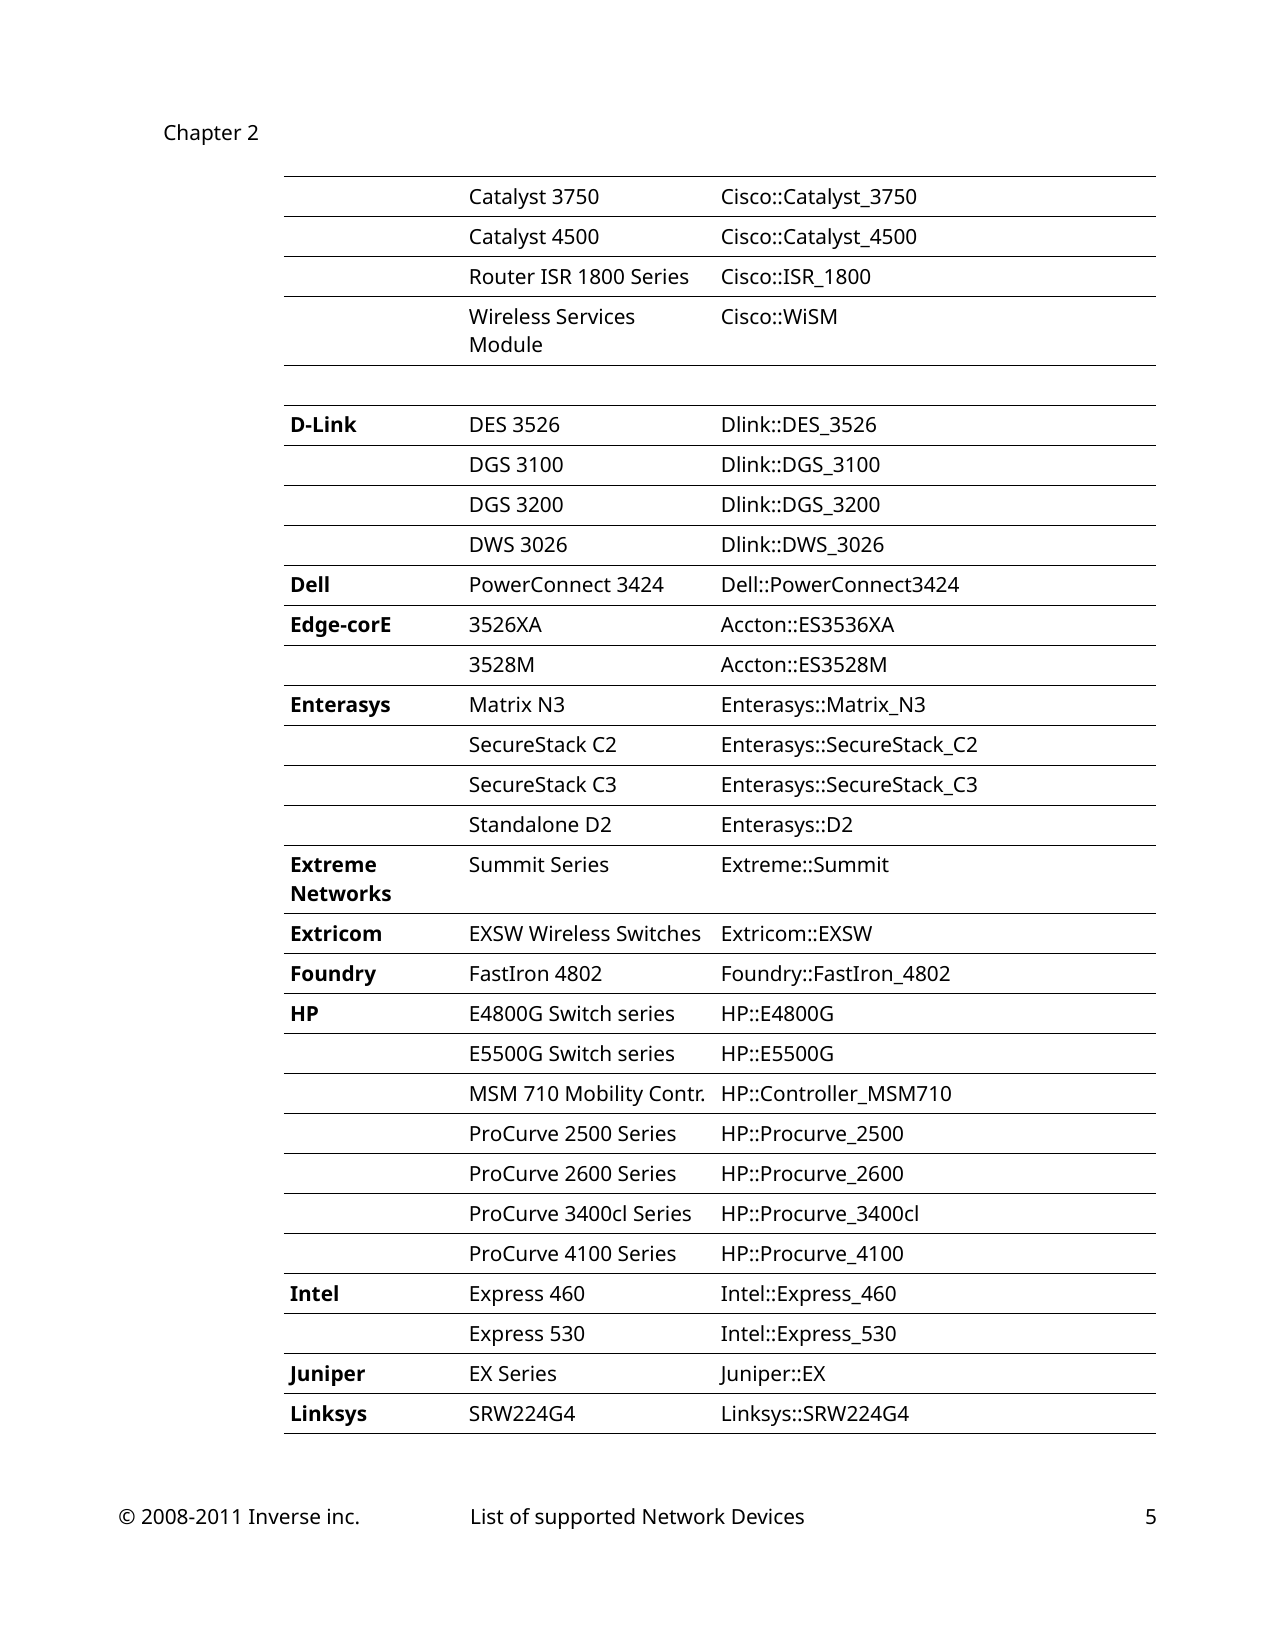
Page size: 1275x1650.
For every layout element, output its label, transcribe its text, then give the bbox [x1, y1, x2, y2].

table_cell Enterasys::Matrix_N3 [715, 686, 1156, 724]
table_cell DGS 3100 [463, 446, 715, 484]
table_cell [284, 726, 463, 764]
table_cell Foundry::FastIron_4802 [715, 954, 1156, 993]
table_cell PowerConnect 3424 [463, 566, 715, 604]
table_cell Wireless Services Module [463, 297, 715, 364]
table_cell [715, 366, 1156, 404]
table_cell HP::Procurve_2600 [715, 1154, 1156, 1193]
table_cell DWS 3026 [463, 526, 715, 564]
table_cell EX Series [463, 1354, 715, 1393]
table_cell [284, 526, 463, 564]
table_cell Cisco::WiSM [715, 297, 1156, 364]
table_cell ProCurve 3400cl Series [463, 1194, 715, 1233]
table_cell Juniper [284, 1354, 463, 1393]
table_cell ProCurve 2500 Series [463, 1114, 715, 1153]
table_cell MSM 710 Mobility Contr. [463, 1074, 715, 1113]
table_cell [284, 1114, 463, 1153]
table_cell [284, 1154, 463, 1193]
table_cell HP::Procurve_2500 [715, 1114, 1156, 1153]
table_cell Linksys::SRW224G4 [715, 1394, 1156, 1433]
table_cell [284, 766, 463, 804]
table_cell Accton::ES3528M [715, 646, 1156, 684]
table_cell HP::Procurve_3400cl [715, 1194, 1156, 1233]
table_cell [284, 297, 463, 364]
table_cell [284, 217, 463, 256]
table_cell Express 530 [463, 1314, 715, 1353]
table_cell HP::Controller_MSM710 [715, 1074, 1156, 1113]
table_cell [284, 1074, 463, 1113]
table_cell Catalyst 4500 [463, 217, 715, 256]
table_cell Accton::ES3536XA [715, 606, 1156, 644]
table_cell 3526XA [463, 606, 715, 644]
table_cell ProCurve 2600 Series [463, 1154, 715, 1193]
table_cell Extreme::Summit [715, 846, 1156, 913]
table_cell HP [284, 994, 463, 1033]
table_cell Dlink::DWS_3026 [715, 526, 1156, 564]
table_cell [284, 257, 463, 296]
table_cell SRW224G4 [463, 1394, 715, 1433]
table_cell Extreme Networks [284, 846, 463, 913]
table_cell SecureStack C2 [463, 726, 715, 764]
table_cell Cisco::ISR_1800 [715, 257, 1156, 296]
table_cell [284, 1234, 463, 1273]
table_cell 3528M [463, 646, 715, 684]
table_cell Intel::Express_460 [715, 1274, 1156, 1313]
table_cell EXSW Wireless Switches [463, 914, 715, 953]
table_cell Dlink::DGS_3200 [715, 486, 1156, 524]
table_cell Matrix N3 [463, 686, 715, 724]
table_cell SecureStack C3 [463, 766, 715, 804]
table_cell [284, 1194, 463, 1233]
table_cell [284, 446, 463, 484]
table_cell Enterasys::SecureStack_C3 [715, 766, 1156, 804]
table_cell [284, 806, 463, 844]
table_cell [284, 646, 463, 684]
table_cell HP::Procurve_4100 [715, 1234, 1156, 1273]
table_cell Extricom [284, 914, 463, 953]
table_cell Router ISR 1800 Series [463, 257, 715, 296]
table_cell HP::E4800G [715, 994, 1156, 1033]
table_cell Cisco::Catalyst_3750 [715, 177, 1156, 216]
table_cell Juniper::EX [715, 1354, 1156, 1393]
table_cell Dlink::DES_3526 [715, 406, 1156, 444]
table_cell [463, 366, 715, 404]
table_cell Foundry [284, 954, 463, 993]
table_cell Standalone D2 [463, 806, 715, 844]
table_cell Dell::PowerConnect3424 [715, 566, 1156, 604]
table_cell [284, 1314, 463, 1353]
table_cell [284, 486, 463, 524]
table_cell Extricom::EXSW [715, 914, 1156, 953]
table_cell Dell [284, 566, 463, 604]
table_cell Linksys [284, 1394, 463, 1433]
table_cell DES 3526 [463, 406, 715, 444]
table_cell Edge-corE [284, 606, 463, 644]
table_cell Cisco::Catalyst_4500 [715, 217, 1156, 256]
table_cell DGS 3200 [463, 486, 715, 524]
table_cell Enterasys::D2 [715, 806, 1156, 844]
table_cell [284, 366, 463, 404]
table_cell Intel::Express_530 [715, 1314, 1156, 1353]
table_cell Catalyst 3750 [463, 177, 715, 216]
table_cell Enterasys [284, 686, 463, 724]
table_cell ProCurve 4100 Series [463, 1234, 715, 1273]
table_cell Intel [284, 1274, 463, 1313]
table_cell Express 460 [463, 1274, 715, 1313]
table_cell D-Link [284, 406, 463, 444]
table_cell Enterasys::SecureStack_C2 [715, 726, 1156, 764]
table_cell Summit Series [463, 846, 715, 913]
table_cell Dlink::DGS_3100 [715, 446, 1156, 484]
table_cell HP::E5500G [715, 1034, 1156, 1073]
table_cell [284, 1034, 463, 1073]
table_cell [284, 177, 463, 216]
table_cell E5500G Switch series [463, 1034, 715, 1073]
table_cell E4800G Switch series [463, 994, 715, 1033]
table_cell FastIron 4802 [463, 954, 715, 993]
